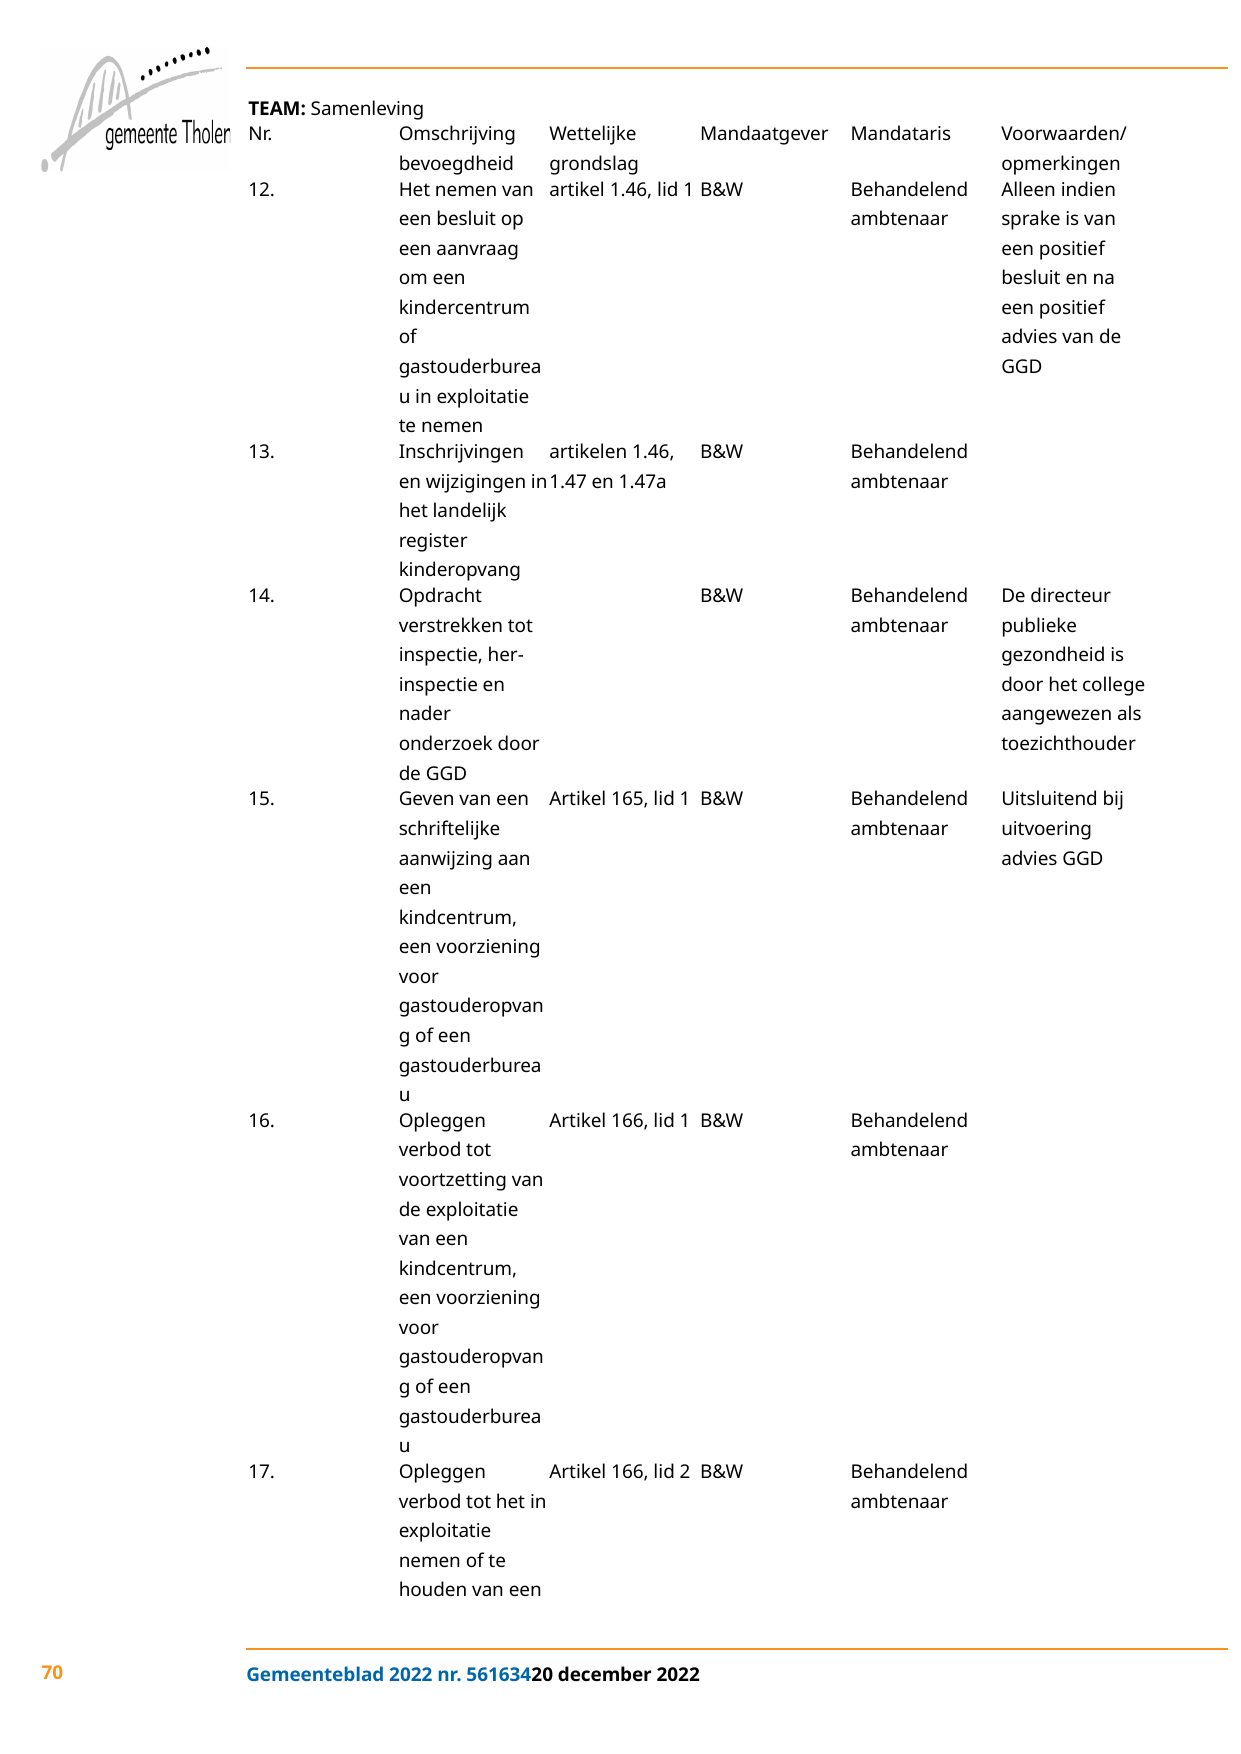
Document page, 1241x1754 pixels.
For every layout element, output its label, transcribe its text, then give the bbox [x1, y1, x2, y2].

table_cell Behandelend ambtenaar [850, 786, 1001, 1107]
table_cell Nr. [248, 121, 398, 176]
table_cell Inschrijvingen en wijzigingen in het landelijk register kinderopvang [399, 438, 549, 582]
table_cell Mandaatgever [700, 121, 850, 176]
table_cell Artikel 166, lid 1 [549, 1107, 700, 1458]
table_cell Wettelijke grondslag [549, 121, 700, 176]
table_cell 14. [248, 582, 398, 786]
picture [41, 47, 231, 172]
table_cell 13. [248, 438, 398, 582]
table_cell Opleggen verbod tot het in exploitatie nemen of te houden van een [399, 1458, 549, 1602]
table_cell B&W [700, 1107, 850, 1458]
table_cell Mandataris [850, 121, 1001, 176]
table_cell Geven van een schriftelijke aanwijzing aan een kindcentrum, een voorziening voor gastouderopvang of een gastouderbureau [399, 786, 549, 1107]
table_cell artikelen 1.46, 1.47 en 1.47a [549, 438, 700, 582]
table_cell artikel 1.46, lid 1 [549, 176, 700, 438]
table_cell Uitsluitend bij uitvoering advies GGD [1001, 786, 1152, 1107]
table_cell B&W [700, 438, 850, 582]
table_cell 16. [248, 1107, 398, 1458]
table_cell Behandelend ambtenaar [850, 1458, 1001, 1602]
table_cell B&W [700, 176, 850, 438]
table_cell [1001, 1107, 1152, 1458]
table_cell [1001, 438, 1152, 582]
table_cell 12. [248, 176, 398, 438]
table_cell 15. [248, 786, 398, 1107]
table_cell Artikel 166, lid 2 [549, 1458, 700, 1602]
table_cell Opleggen verbod tot voortzetting van de exploitatie van een kindcentrum, een voorziening voor gastouderopvang of een gastouderbureau [399, 1107, 549, 1458]
table_cell Behandelend ambtenaar [850, 176, 1001, 438]
table_cell Voorwaarden/opmerkingen [1001, 121, 1152, 176]
table_cell Behandelend ambtenaar [850, 438, 1001, 582]
table_cell Alleen indien sprake is van een positief besluit en na een positief advies van de GGD [1001, 176, 1152, 438]
table_cell 17. [248, 1458, 398, 1602]
table_cell De directeur publieke gezondheid is door het college aangewezen als toezichthouder [1001, 582, 1152, 786]
table_cell [1001, 1458, 1152, 1602]
table_cell Opdracht verstrekken tot inspectie, her-inspectie en nader onderzoek door de GGD [399, 582, 549, 786]
table_cell Artikel 165, lid 1 [549, 786, 700, 1107]
table_cell Omschrijving bevoegdheid [399, 121, 549, 176]
table_cell B&W [700, 1458, 850, 1602]
table_cell B&W [700, 582, 850, 786]
table_cell Behandelend ambtenaar [850, 582, 1001, 786]
table_cell Behandelend ambtenaar [850, 1107, 1001, 1458]
table_cell [549, 582, 700, 786]
table_header TEAM: Samenleving [248, 95, 1152, 121]
table_cell Het nemen van een besluit op een aanvraag om een kindercentrum of gastouderbureau in exploitatie te nemen [399, 176, 549, 438]
table_cell B&W [700, 786, 850, 1107]
